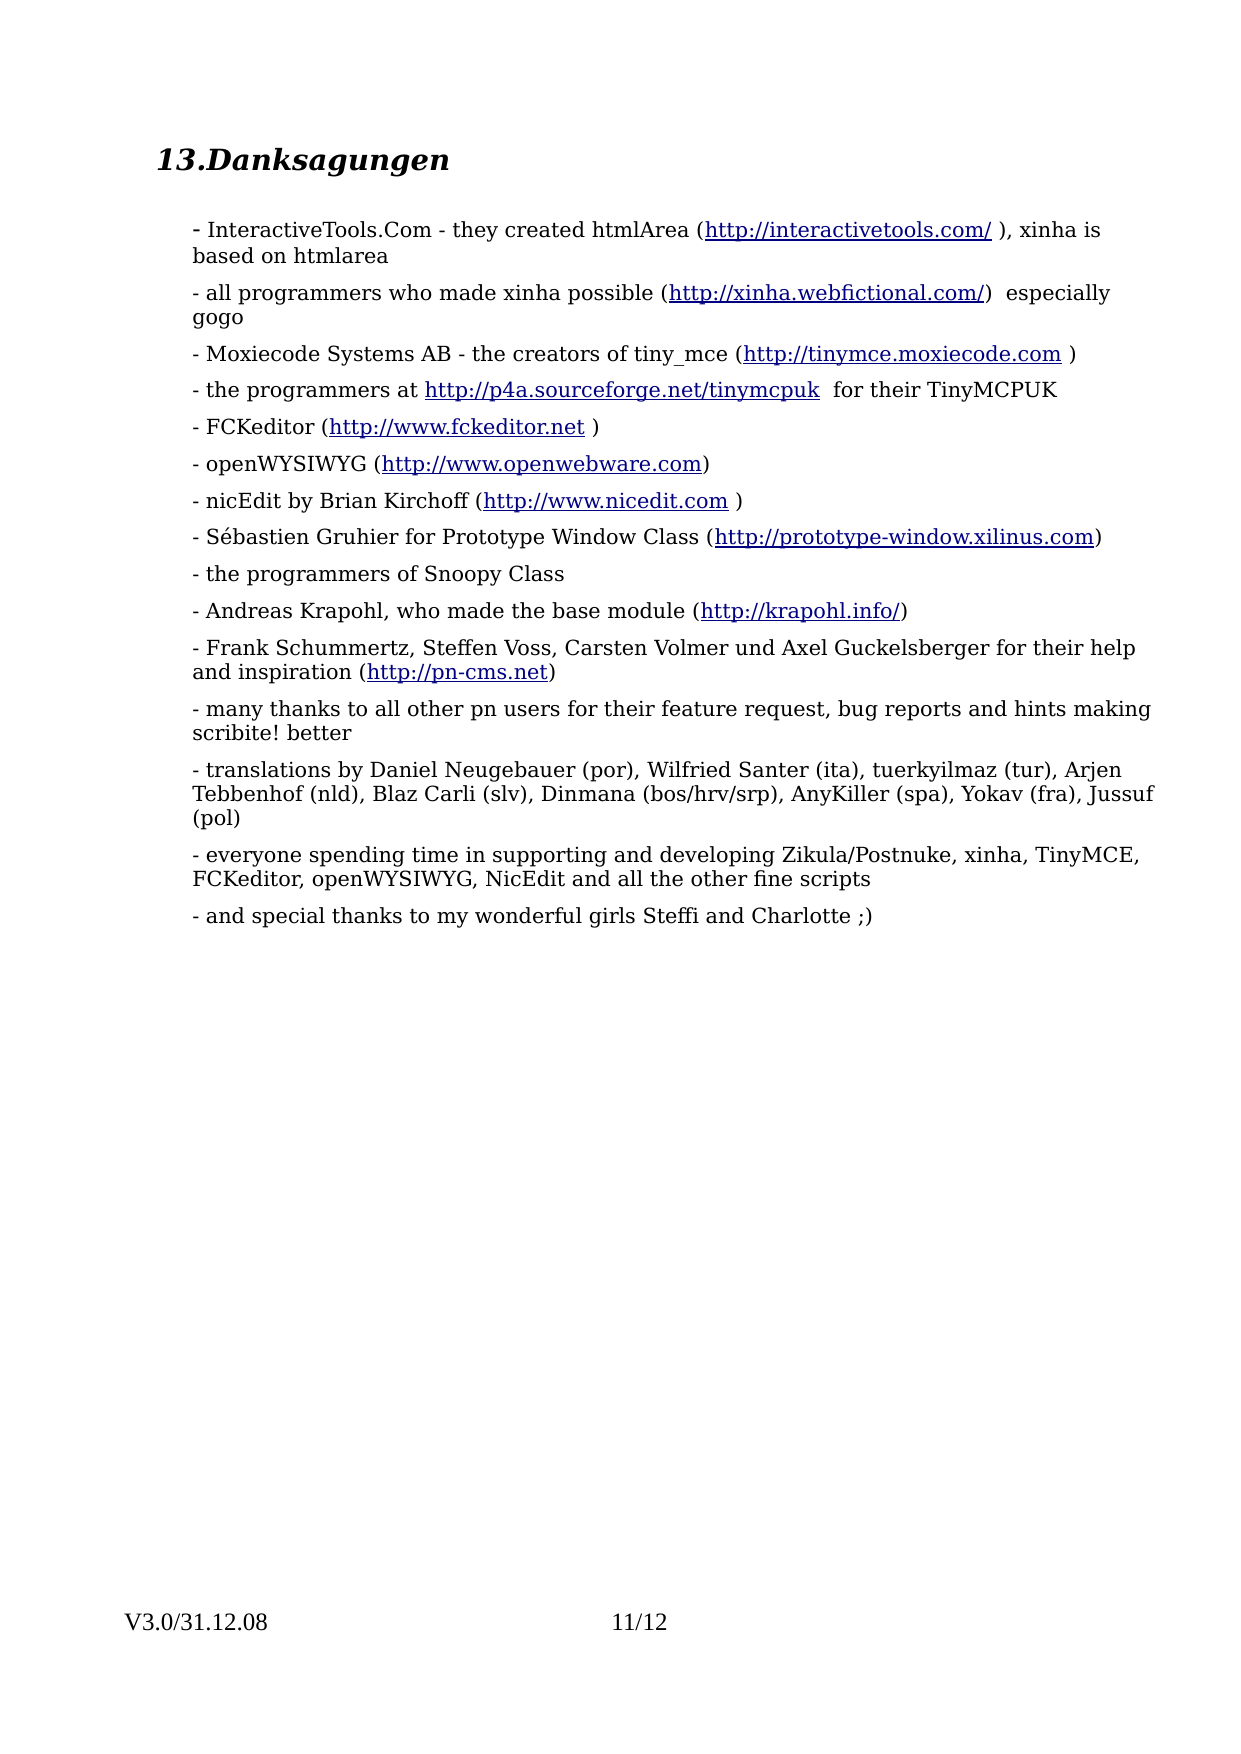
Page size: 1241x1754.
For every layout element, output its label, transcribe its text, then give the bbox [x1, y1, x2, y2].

text - openWYSIWYG (http://www.openwebware.com) [192, 452, 1160, 476]
subtitle - InteractiveTools.Com - they created htmlArea (http://interactivetools.com/ ), xinha is based on htmlarea [192, 215, 1160, 268]
text - nicEdit by Brian Kirchoff (http://www.nicedit.com ) [192, 489, 1160, 513]
text - and special thanks to my wonderful girls Steffi and Charlotte ;) [192, 904, 1160, 928]
text - Sébastien Gruhier for Prototype Window Class (http://prototype-window.xilinus.com) [192, 525, 1160, 550]
text - translations by Daniel Neugebauer (por), Wilfried Santer (ita), tuerkyilmaz (tur), Arjen Tebbenhof (nld), Blaz Carli (slv), Dinmana (bos/hrv/srp), AnyKiller (spa), Yokav (fra), Jussuf (pol) [192, 758, 1160, 831]
text - FCKeditor (http://www.fckeditor.net ) [192, 415, 1160, 439]
text - all programmers who made xinha possible (http://xinha.webfictional.com/) especially gogo [192, 281, 1160, 329]
subtitle Danksagungen [156, 143, 1160, 177]
text - Moxiecode Systems AB - the creators of tiny_mce (http://tinymce.moxiecode.com ) [192, 342, 1160, 366]
text - the programmers of Snoopy Class [192, 562, 1160, 586]
text - Andreas Krapohl, who made the base module (http://krapohl.info/) [192, 599, 1160, 623]
text - the programmers at http://p4a.sourceforge.net/tinymcpuk for their TinyMCPUK [192, 378, 1160, 403]
text - Frank Schummertz, Steffen Voss, Carsten Volmer und Axel Guckelsberger for their help and inspiration (http://pn-cms.net) [192, 636, 1160, 684]
text - everyone spending time in supporting and developing Zikula/Postnuke, xinha, TinyMCE, FCKeditor, openWYSIWYG, NicEdit and all the other fine scripts [192, 843, 1160, 892]
text - many thanks to all other pn users for their feature request, bug reports and hints making scribite! better [192, 697, 1160, 745]
